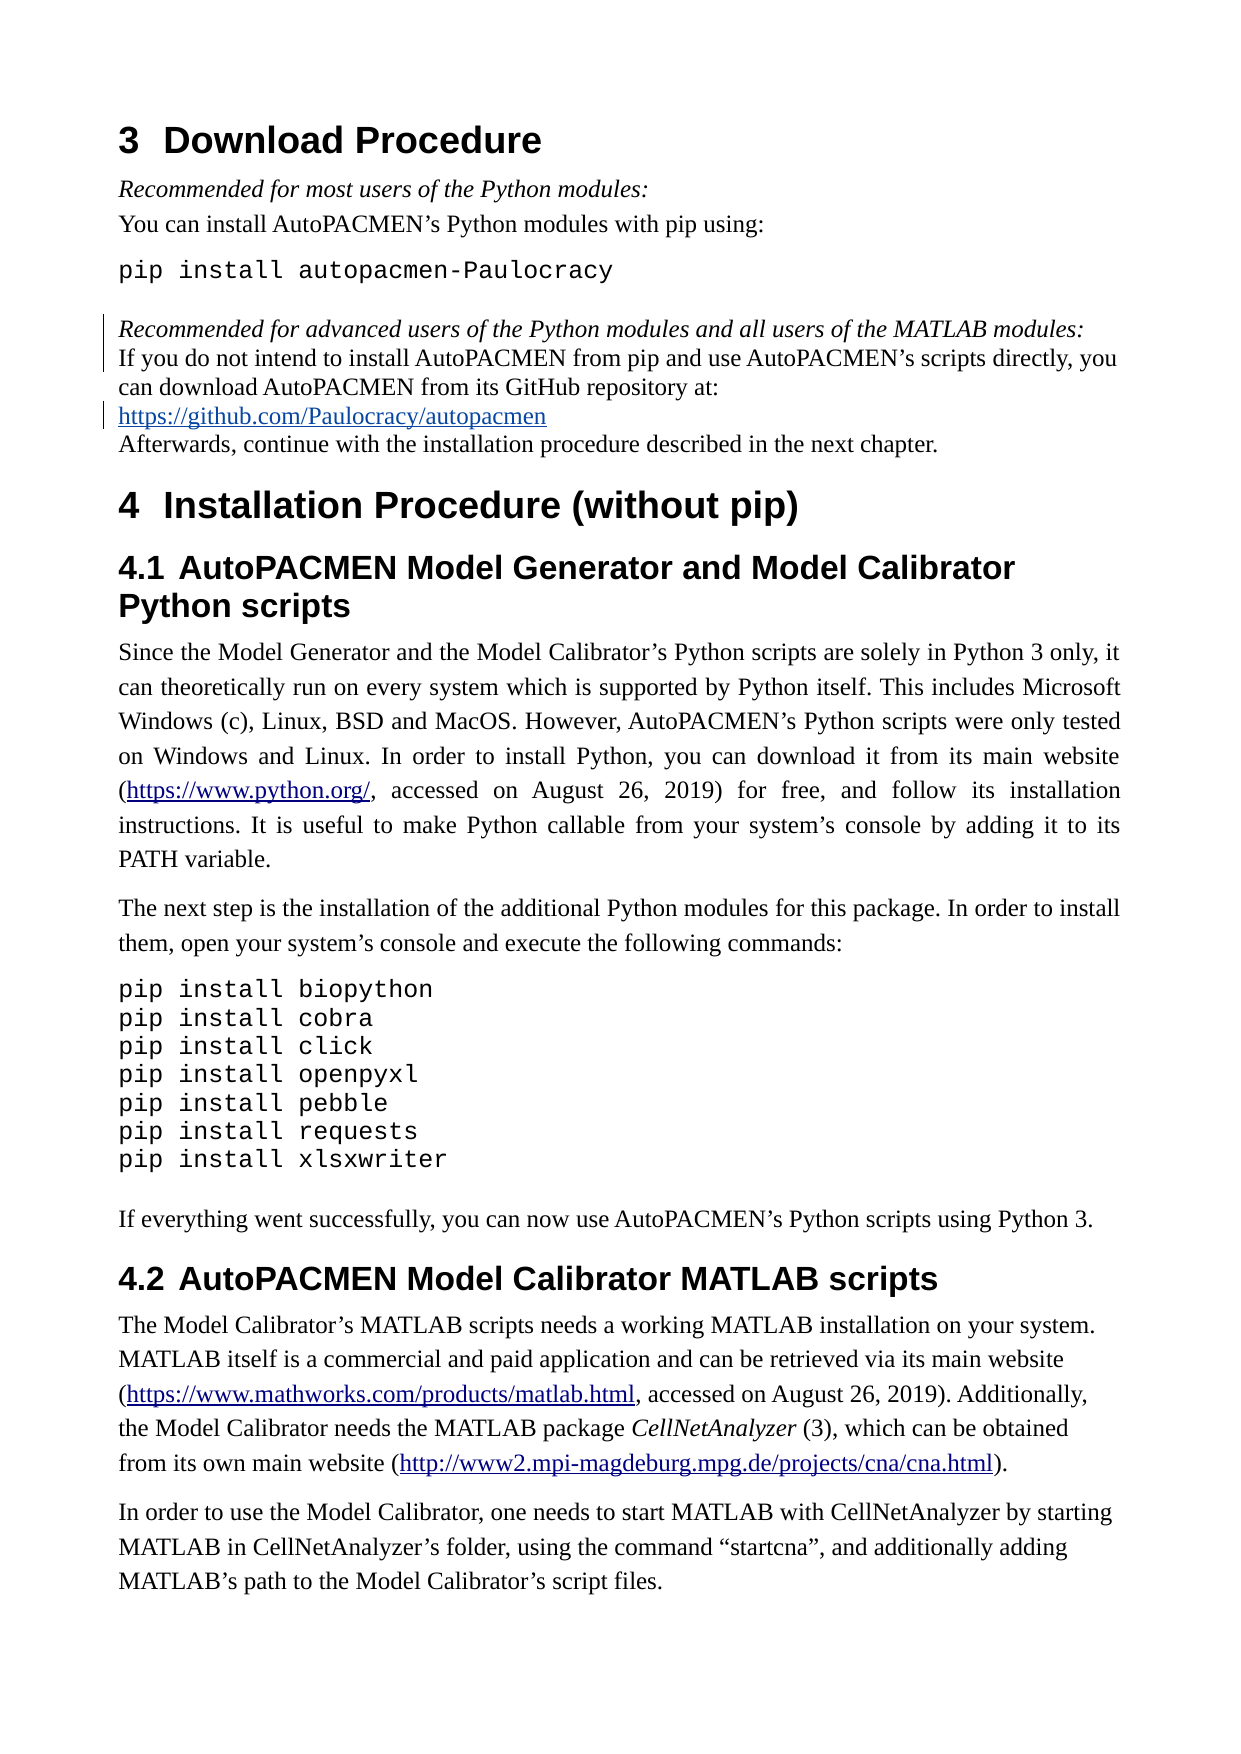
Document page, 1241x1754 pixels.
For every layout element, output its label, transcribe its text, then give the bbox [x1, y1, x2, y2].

text pip install cobra [118, 1005, 1122, 1034]
text The next step is the installation of the additional Python modules for this package. In order to install them, open your system’s console and execute the following commands: [118, 893, 1122, 957]
subtitle AutoPACMEN Model Calibrator MATLAB scripts [118, 1259, 1122, 1298]
text If everything went successfully, you can now use AutoPACMEN’s Python scripts using Python 3. [118, 1204, 1122, 1232]
subtitle Download Procedure [118, 118, 1122, 162]
text pip install requests [118, 1119, 1122, 1147]
text https://github.com/Paulocracy/autopacmen [118, 401, 1122, 429]
text pip install pebble [118, 1090, 1122, 1119]
text pip install autopacmen-Paulocracy [118, 258, 1122, 286]
subtitle Installation Procedure (without pip) [118, 483, 1122, 527]
text In order to use the Model Calibrator, one needs to start MATLAB with CellNetAnalyzer by starting MATLAB in CellNetAnalyzer’s folder, using the command “startcna”, and additionally adding MATLAB’s path to the Model Calibrator’s script files. [118, 1497, 1122, 1595]
text Since the Model Generator and the Model Calibrator’s Python scripts are solely in Python 3 only, it can theoretically run on every system which is supported by Python itself. This includes Microsoft Windows (c), Linux, BSD and MacOS. However, AutoPACMEN’s Python scripts were only tested on Windows and Linux. In order to install Python, you can download it from its main website (https://www.python.org/, accessed on August 26, 2019) for free, and follow its installation instructions. It is useful to make Python callable from your system’s console by adding it to its PATH variable. [118, 637, 1122, 873]
text pip install openpyxl [118, 1062, 1122, 1090]
text The Model Calibrator’s MATLAB scripts needs a working MATLAB installation on your system. MATLAB itself is a commercial and paid application and can be retrieved via its main website (https://www.mathworks.com/products/matlab.html, accessed on August 26, 2019). Additionally, the Model Calibrator needs the MATLAB package CellNetAnalyzer (3), which can be obtained from its own main website (http://www2.mpi-magdeburg.mpg.de/projects/cna/cna.html). [118, 1310, 1122, 1477]
text Recommended for most users of the Python modules: You can install AutoPACMEN’s Python modules with pip using: [118, 174, 1122, 237]
text pip install xlsxwriter [118, 1147, 1122, 1175]
text Afterwards, continue with the installation procedure described in the next chapter. [118, 429, 1122, 458]
text If you do not intend to install AutoPACMEN from pip and use AutoPACMEN’s scripts directly, you can download AutoPACMEN from its GitHub repository at: [118, 343, 1122, 401]
subtitle AutoPACMEN Model Generator and Model Calibrator Python scripts [118, 548, 1122, 625]
text pip install click [118, 1034, 1122, 1062]
text Recommended for advanced users of the Python modules and all users of the MATLAB modules: [118, 314, 1122, 343]
text pip install biopython [118, 977, 1122, 1005]
